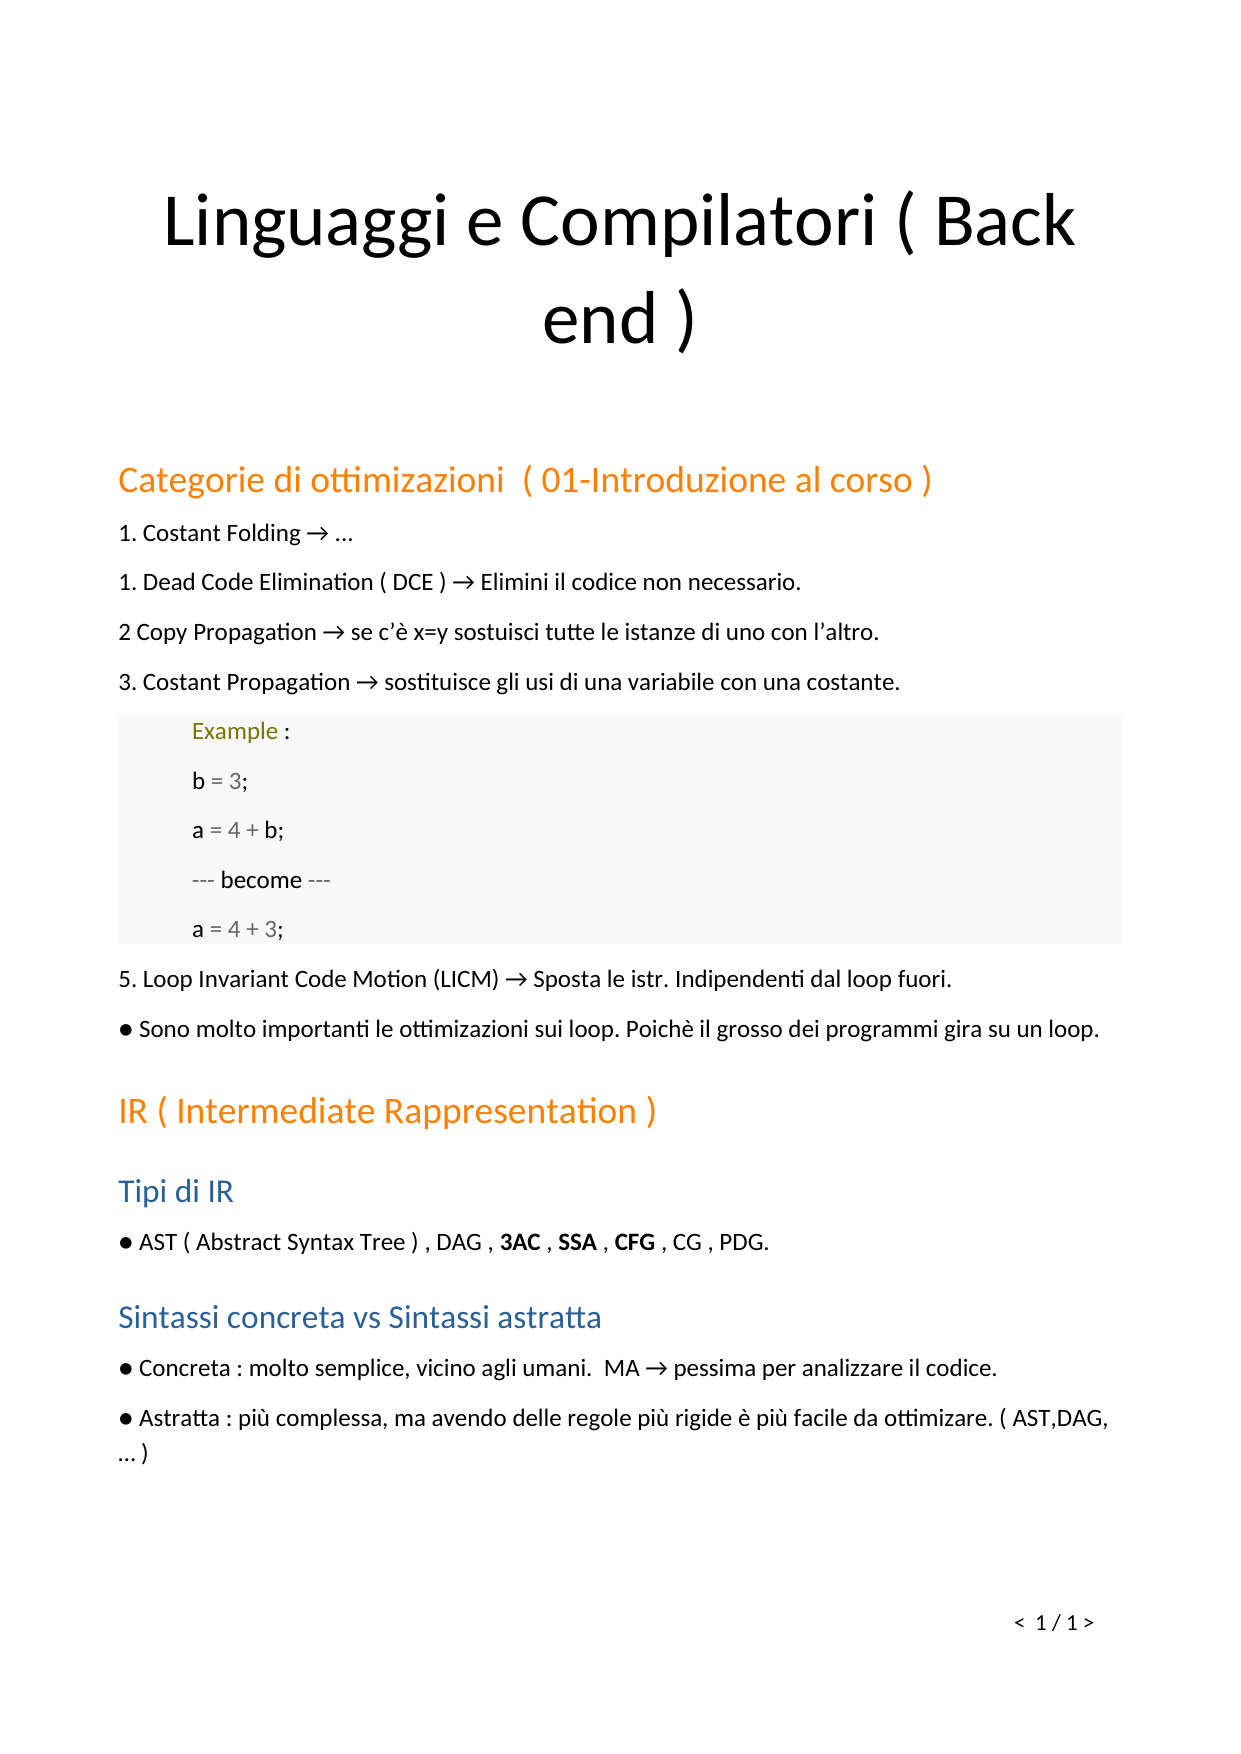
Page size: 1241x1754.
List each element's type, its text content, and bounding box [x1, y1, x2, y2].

text b = 3; [118, 765, 1122, 795]
title Linguaggi e Compilatori ( Back end ) [118, 173, 1122, 362]
subtitle Tipi di IR [118, 1170, 1122, 1210]
text ● Astratta : più complessa, ma avendo delle regole più rigide è più facile da ottimizare. ( AST,DAG,… ) [118, 1402, 1122, 1467]
text 2 Copy Propagation → se c’è x=y sostuisci tutte le istanze di uno con l’altro. [118, 616, 1122, 647]
text 5. Loop Invariant Code Motion (LICM) → Sposta le istr. Indipendenti dal loop fuori. [118, 963, 1122, 994]
text 1. Dead Code Elimination ( DCE ) → Elimini il codice non necessario. [118, 567, 1122, 597]
text a = 4 + 3; [118, 914, 1122, 944]
text --- become --- [118, 864, 1122, 894]
subtitle Categorie di ottimizazioni ( 01-Introduzione al corso ) [118, 456, 1122, 501]
text ● Sono molto importanti le ottimizazioni sui loop. Poichè il grosso dei programmi gira su un loop. [118, 1013, 1122, 1043]
subtitle IR ( Intermediate Rappresentation ) [118, 1087, 1122, 1133]
text ● AST ( Abstract Syntax Tree ) , DAG , 3AC , SSA , CFG , CG , PDG. [118, 1226, 1122, 1256]
text 1. Costant Folding → ... [118, 517, 1122, 547]
subtitle Sintassi concreta vs Sintassi astratta [118, 1296, 1122, 1337]
text a = 4 + b; [118, 814, 1122, 845]
text Example : [118, 715, 1122, 746]
text 3. Costant Propagation → sostituisce gli usi di una variabile con una costante. [118, 666, 1122, 696]
text ● Concreta : molto semplice, vicino agli umani. MA → pessima per analizzare il codice. [118, 1352, 1122, 1383]
